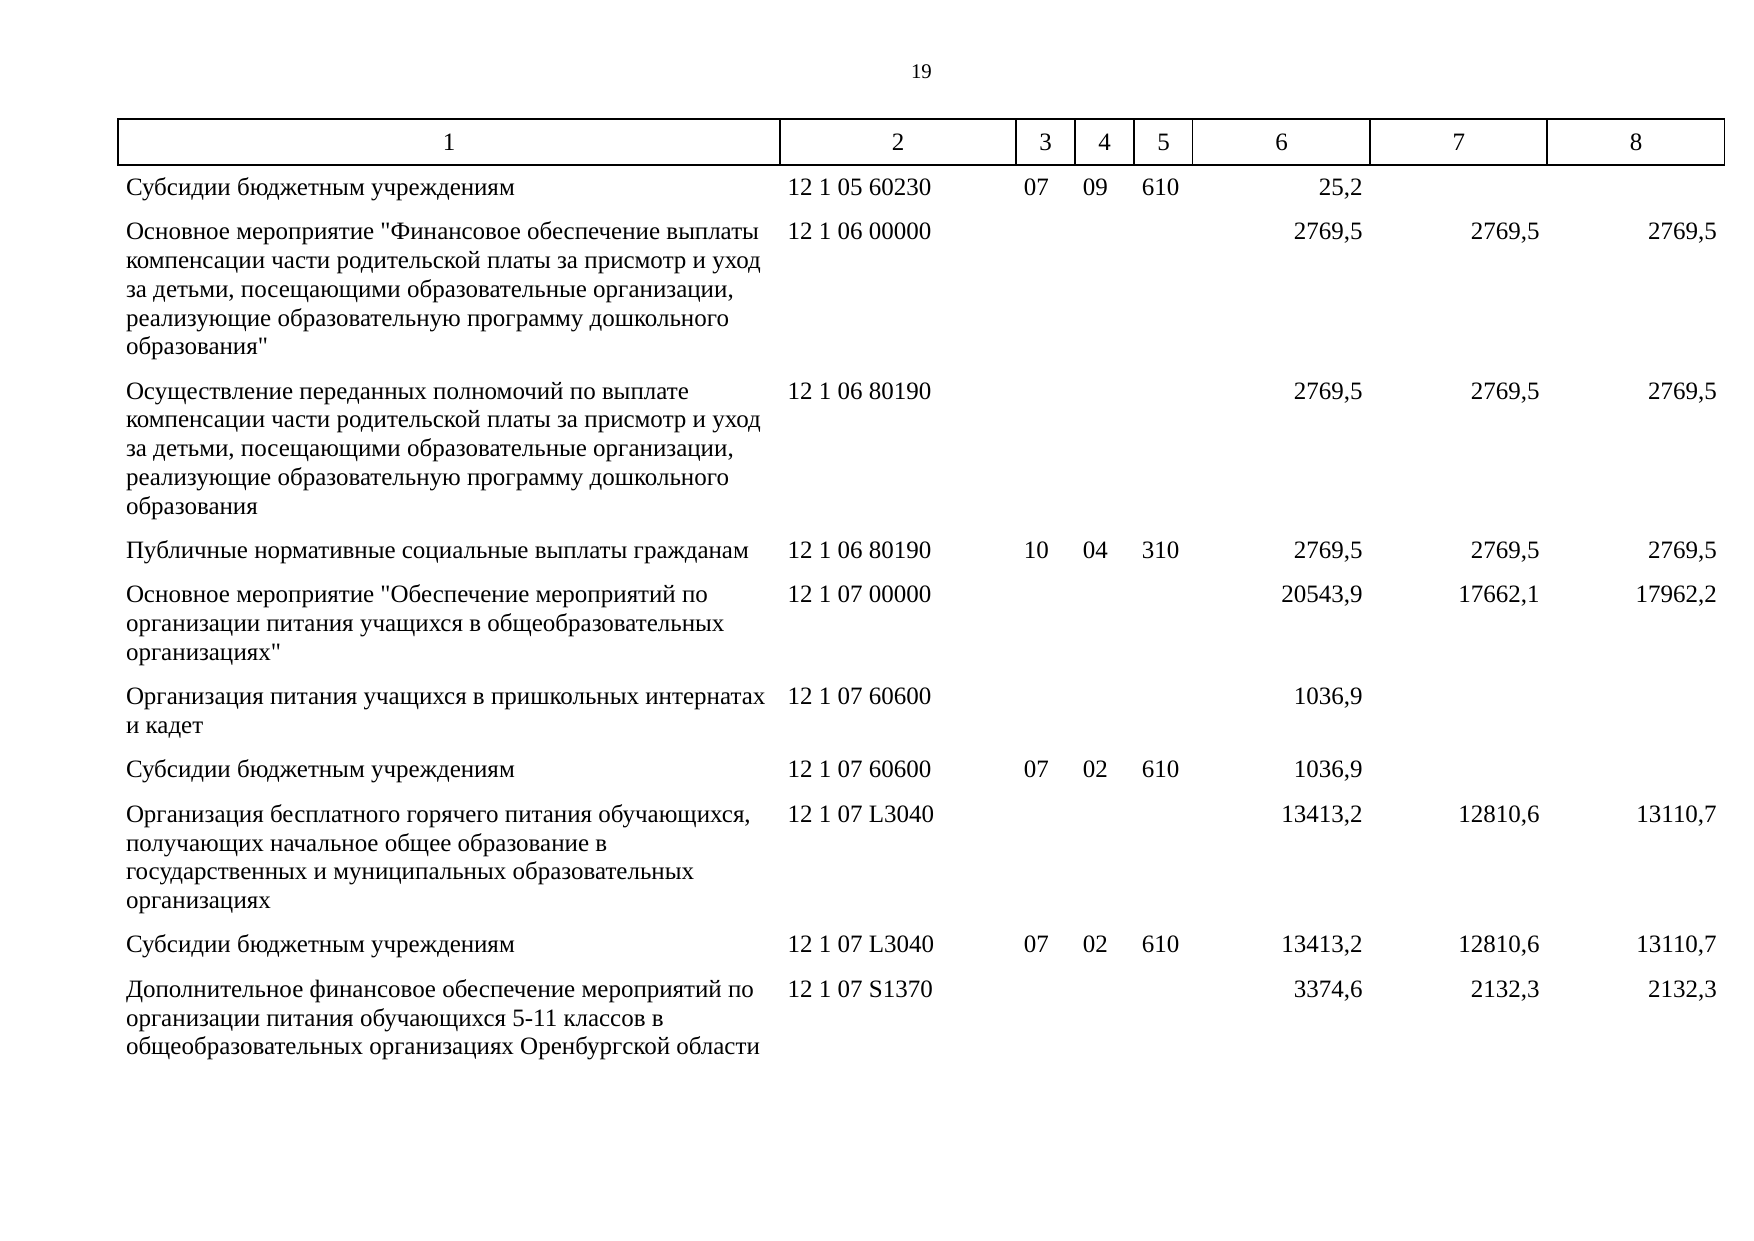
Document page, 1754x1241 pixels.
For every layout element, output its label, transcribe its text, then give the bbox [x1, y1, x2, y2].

table_cell 12 1 06 80190 [780, 368, 1016, 527]
table_cell [1134, 572, 1193, 673]
table_cell 02 [1075, 922, 1134, 966]
table_cell 12810,6 [1370, 922, 1547, 966]
table_cell 07 [1016, 922, 1075, 966]
table_cell [1134, 674, 1193, 747]
table_cell Организация бесплатного горячего питания обучающихся, получающих начальное общее образование в государственных и муниципальных образовательных организациях [118, 791, 780, 922]
table_cell 25,2 [1193, 166, 1370, 208]
table_cell 12 1 07 60600 [780, 747, 1016, 791]
table_header [1371, 120, 1546, 164]
table_cell [1134, 368, 1193, 527]
table_cell 12 1 07 00000 [780, 572, 1016, 673]
table_header 3 [1024, 128, 1067, 156]
table_cell [1075, 674, 1134, 747]
table_cell [1134, 209, 1193, 368]
table_header [1193, 120, 1369, 164]
table_cell Субсидии бюджетным учреждениям [118, 747, 780, 791]
table_cell 13110,7 [1547, 791, 1724, 922]
table_cell [1075, 368, 1134, 527]
table_cell 04 [1075, 527, 1134, 572]
table_cell [1075, 791, 1134, 922]
table_cell Дополнительное финансовое обеспечение мероприятий по организации питания обучающихся 5-11 классов в общеобразовательных организациях Оренбургской области [118, 966, 780, 1068]
table_cell 12 1 07 L3040 [780, 922, 1016, 966]
table_cell [1016, 572, 1075, 673]
table_cell 2769,5 [1547, 209, 1724, 368]
table_cell 07 [1016, 747, 1075, 791]
table_cell [1016, 674, 1075, 747]
table_header 4 [1083, 128, 1126, 156]
table_header 8 [1555, 128, 1716, 156]
table_header 5 [1142, 128, 1185, 156]
table_cell [1075, 209, 1134, 368]
table_header 7 [1378, 128, 1539, 156]
table_cell 610 [1134, 922, 1193, 966]
table_cell [1016, 966, 1075, 1068]
table_header [1076, 120, 1133, 164]
table_cell 2769,5 [1547, 527, 1724, 572]
table_cell 12 1 07 60600 [780, 674, 1016, 747]
table_header [119, 120, 779, 164]
table_cell [1547, 674, 1724, 747]
table_cell [1370, 166, 1547, 208]
table_cell 12 1 06 00000 [780, 209, 1016, 368]
table_cell Публичные нормативные социальные выплаты гражданам [118, 527, 780, 572]
table_header 2 [788, 128, 1008, 156]
table_cell 2769,5 [1370, 368, 1547, 527]
table_cell [1016, 209, 1075, 368]
table_header [1135, 120, 1192, 164]
table_cell 07 [1016, 166, 1075, 208]
table_cell 12 1 05 60230 [780, 166, 1016, 208]
table_cell [1016, 791, 1075, 922]
table_cell 310 [1134, 527, 1193, 572]
table_cell 17662,1 [1370, 572, 1547, 673]
table_cell 610 [1134, 747, 1193, 791]
table_header 6 [1201, 128, 1362, 156]
table_cell 13413,2 [1193, 791, 1370, 922]
table_cell [1370, 747, 1547, 791]
table_header [781, 120, 1015, 164]
table_cell [1134, 966, 1193, 1068]
table_cell 2769,5 [1193, 209, 1370, 368]
table_cell 2769,5 [1193, 368, 1370, 527]
table_cell [1370, 674, 1547, 747]
table_cell Осуществление переданных полномочий по выплате компенсации части родительской платы за присмотр и уход за детьми, посещающими образовательные организации, реализующие образовательную программу дошкольного образования [118, 368, 780, 527]
table_cell 2769,5 [1193, 527, 1370, 572]
table_cell 2769,5 [1547, 368, 1724, 527]
table_cell 12 1 06 80190 [780, 527, 1016, 572]
table_cell 2132,3 [1547, 966, 1724, 1068]
table_cell 02 [1075, 747, 1134, 791]
table_cell 13110,7 [1547, 922, 1724, 966]
table_cell Основное мероприятие "Обеспечение мероприятий по организации питания учащихся в общеобразовательных организациях" [118, 572, 780, 673]
table_cell 10 [1016, 527, 1075, 572]
table_cell Субсидии бюджетным учреждениям [118, 922, 780, 966]
table_cell 2132,3 [1370, 966, 1547, 1068]
table_cell [1547, 166, 1724, 208]
table_cell [1134, 791, 1193, 922]
table_cell [1075, 966, 1134, 1068]
table_cell 09 [1075, 166, 1134, 208]
table_cell 3374,6 [1193, 966, 1370, 1068]
table_cell 20543,9 [1193, 572, 1370, 673]
table_cell Основное мероприятие "Финансовое обеспечение выплаты компенсации части родительской платы за присмотр и уход за детьми, посещающими образовательные организации, реализующие образовательную программу дошкольного образования" [118, 209, 780, 368]
table_cell 2769,5 [1370, 527, 1547, 572]
table_cell 12 1 07 L3040 [780, 791, 1016, 922]
table_header [1548, 120, 1724, 164]
table_cell [1016, 368, 1075, 527]
table_cell Субсидии бюджетным учреждениям [118, 166, 780, 208]
table_cell 1036,9 [1193, 674, 1370, 747]
table_header 1 [126, 128, 772, 156]
table_header [1017, 120, 1074, 164]
table_cell 610 [1134, 166, 1193, 208]
table_cell [1547, 747, 1724, 791]
table_cell Организация питания учащихся в пришкольных интернатах и кадет [118, 674, 780, 747]
table_cell 1036,9 [1193, 747, 1370, 791]
table_cell [1075, 572, 1134, 673]
table_cell 13413,2 [1193, 922, 1370, 966]
table_cell 12 1 07 S1370 [780, 966, 1016, 1068]
table_cell 2769,5 [1370, 209, 1547, 368]
table_cell 12810,6 [1370, 791, 1547, 922]
table_cell 17962,2 [1547, 572, 1724, 673]
